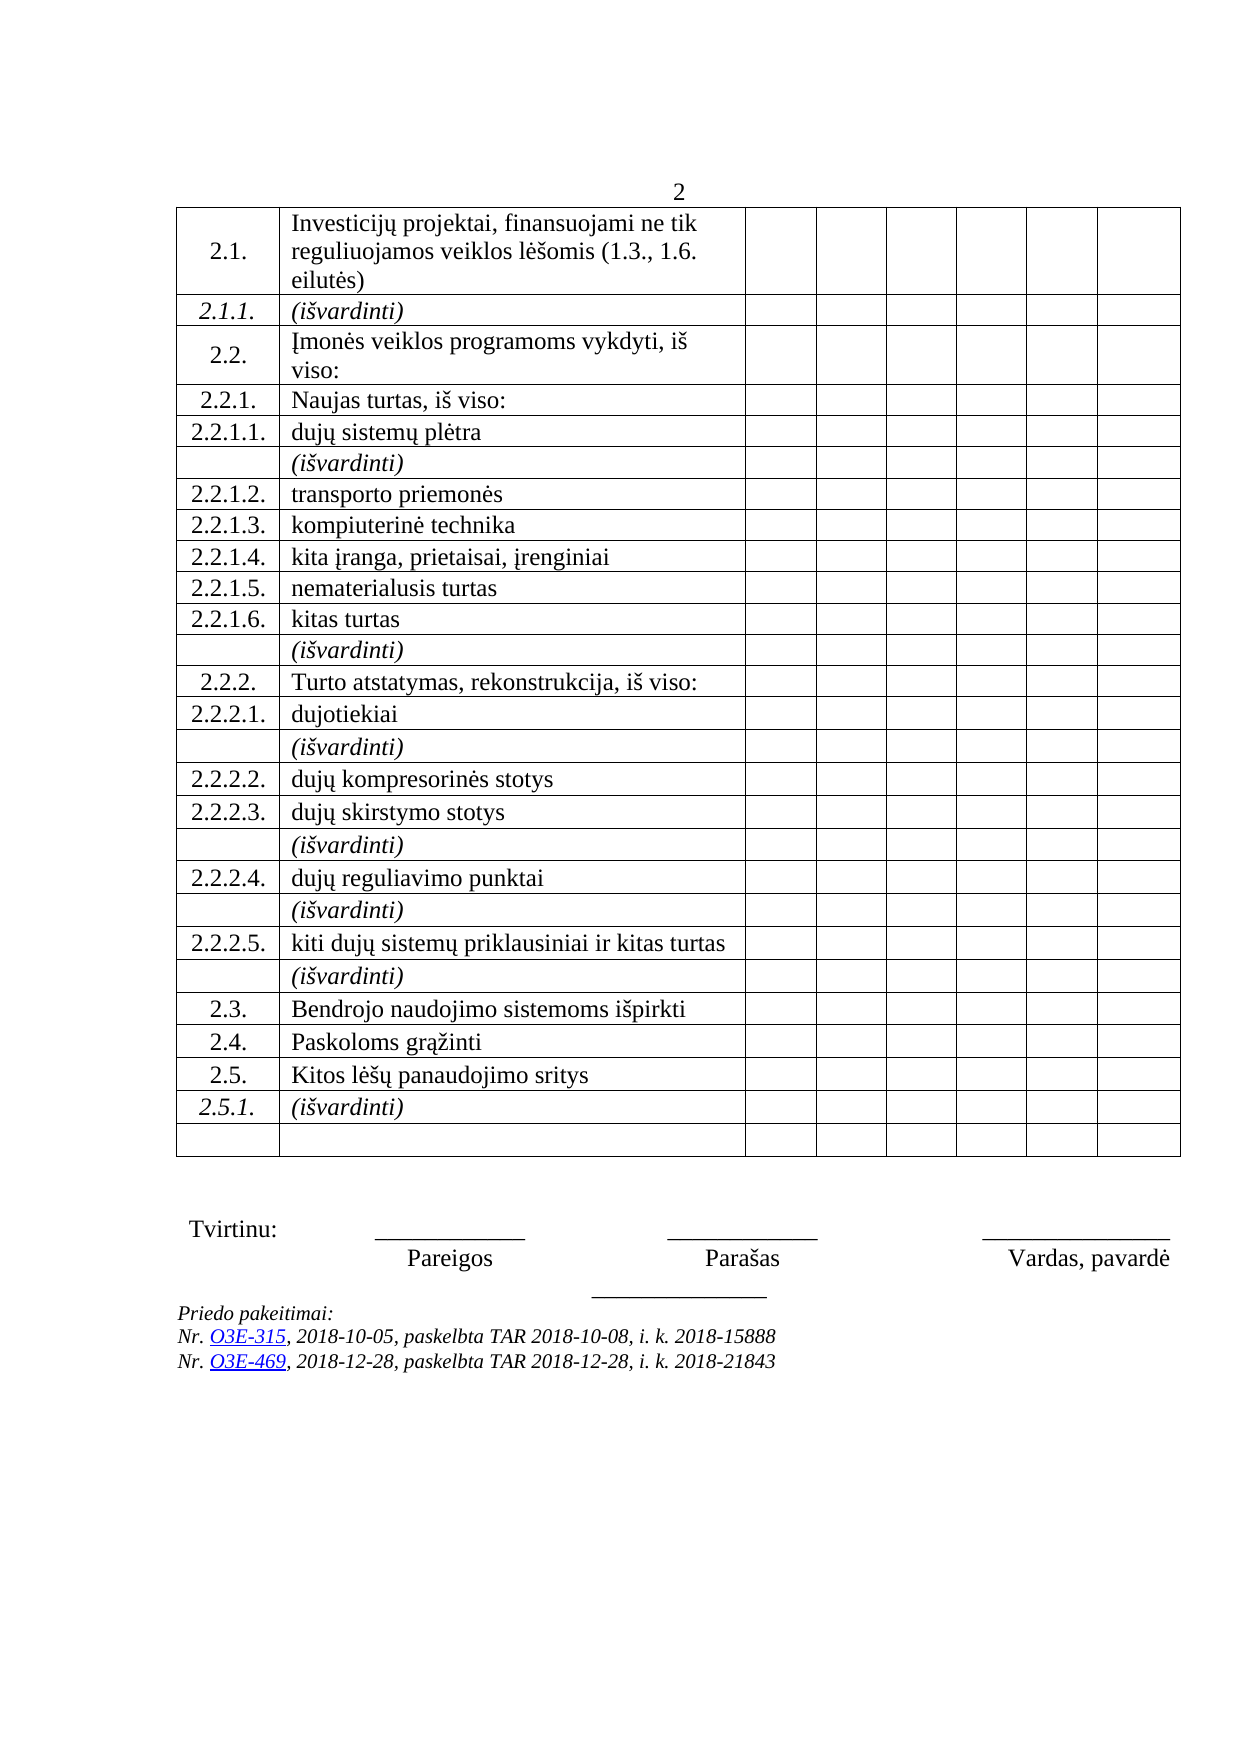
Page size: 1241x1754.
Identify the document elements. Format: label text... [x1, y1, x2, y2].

table_cell kitas turtas [280, 604, 745, 634]
table_cell [957, 1124, 1026, 1156]
table_cell 2.1. [177, 208, 279, 294]
table_cell Naujas turtas, iš viso: [280, 385, 745, 415]
table_cell [746, 730, 816, 762]
table_cell [957, 861, 1026, 893]
table_cell 2.2.1.3. [177, 510, 279, 540]
table_cell dujų reguliavimo punktai [280, 861, 745, 893]
table_cell [746, 604, 816, 634]
table_cell [1098, 479, 1180, 509]
table_cell [817, 666, 886, 696]
table_cell [1098, 993, 1180, 1024]
table_cell [1098, 447, 1180, 477]
table_cell [957, 730, 1026, 762]
table_cell [817, 572, 886, 602]
table_cell [1098, 416, 1180, 446]
table_cell [817, 604, 886, 634]
table_cell Įmonės veiklos programoms vykdyti, iš viso: [280, 326, 745, 384]
table_cell [1098, 796, 1180, 827]
table_cell [887, 208, 956, 294]
table_cell 2.2. [177, 326, 279, 384]
table_cell [746, 208, 816, 294]
table_cell [1027, 1025, 1097, 1057]
table_cell [1027, 572, 1097, 602]
table_cell kita įranga, prietaisai, įrenginiai [280, 541, 745, 571]
table_cell [957, 796, 1026, 827]
table_cell [1027, 416, 1097, 446]
table_cell [887, 730, 956, 762]
table_cell (išvardinti) [280, 960, 745, 992]
table_cell [887, 635, 956, 665]
table_cell [817, 1025, 886, 1057]
table_cell 2.2.1.4. [177, 541, 279, 571]
table_cell 2.2.2.1. [177, 697, 279, 729]
table_cell [1098, 1058, 1180, 1090]
table_cell [280, 1124, 745, 1156]
table_cell [817, 326, 886, 384]
table_cell [1027, 1058, 1097, 1090]
table_cell [1027, 993, 1097, 1024]
table_cell [1098, 635, 1180, 665]
table_cell (išvardinti) [280, 829, 745, 860]
table_cell [746, 416, 816, 446]
table_cell [887, 572, 956, 602]
table_cell [957, 697, 1026, 729]
table_cell [957, 385, 1026, 415]
table_cell [957, 416, 1026, 446]
table_cell [817, 635, 886, 665]
table_cell 2.2.1.6. [177, 604, 279, 634]
table_cell [746, 447, 816, 477]
table_cell [746, 829, 816, 860]
table_cell [746, 960, 816, 992]
table_cell [887, 1124, 956, 1156]
table_cell [1098, 541, 1180, 571]
table_cell [957, 479, 1026, 509]
table_cell [746, 763, 816, 795]
table_cell [887, 927, 956, 959]
table_cell [746, 1124, 816, 1156]
table_header ____________ Pareigos [304, 1214, 596, 1272]
text Nr. O3E-469, 2018-12-28, paskelbta TAR 2018-12-28, i. k. 2018-21843 [177, 1348, 1181, 1373]
table_cell [817, 479, 886, 509]
table_cell [1027, 1124, 1097, 1156]
table_cell [746, 796, 816, 827]
table_cell [746, 385, 816, 415]
table_cell Investicijų projektai, finansuojami ne tik reguliuojamos veiklos lėšomis (1.3., 1.6. eilutės) [280, 208, 745, 294]
table_cell [957, 208, 1026, 294]
text Priedo pakeitimai: [177, 1300, 1181, 1324]
table_cell [817, 510, 886, 540]
table_cell [746, 861, 816, 893]
table_cell [1098, 829, 1180, 860]
table_cell [817, 208, 886, 294]
table_cell 2.2.2.5. [177, 927, 279, 959]
table_cell [957, 510, 1026, 540]
table_cell [1027, 635, 1097, 665]
table_cell [887, 604, 956, 634]
table_cell Kitos lėšų panaudojimo sritys [280, 1058, 745, 1090]
table_cell [817, 697, 886, 729]
table_cell transporto priemonės [280, 479, 745, 509]
table_cell [817, 894, 886, 926]
table_cell (išvardinti) [280, 894, 745, 926]
table_cell [1098, 861, 1180, 893]
table_cell [1098, 385, 1180, 415]
table_cell [957, 894, 1026, 926]
table_cell [887, 385, 956, 415]
table_cell 2.2.2.3. [177, 796, 279, 827]
table_cell [817, 927, 886, 959]
table_cell [817, 960, 886, 992]
table_cell [1027, 1091, 1097, 1123]
table_cell nematerialusis turtas [280, 572, 745, 602]
table_cell [1098, 1025, 1180, 1057]
table_cell [1098, 572, 1180, 602]
table_cell [1098, 730, 1180, 762]
table_cell [746, 479, 816, 509]
table_cell [817, 541, 886, 571]
table_cell [746, 1091, 816, 1123]
table_cell [746, 1025, 816, 1057]
table_cell [817, 1091, 886, 1123]
table_header _______________ Vardas, pavardė [889, 1214, 1181, 1272]
table_cell [177, 447, 279, 477]
table_cell [887, 1091, 956, 1123]
table_cell [887, 416, 956, 446]
table_cell [1027, 763, 1097, 795]
table_cell [887, 829, 956, 860]
table_cell [1027, 960, 1097, 992]
table_cell [887, 479, 956, 509]
table_cell [817, 763, 886, 795]
table_cell [1027, 666, 1097, 696]
table_cell [1027, 510, 1097, 540]
table_header ____________ Parašas [596, 1214, 888, 1272]
table_cell Paskoloms grąžinti [280, 1025, 745, 1057]
table_cell [887, 796, 956, 827]
table_cell [1098, 326, 1180, 384]
table_cell [887, 1025, 956, 1057]
table_cell [887, 666, 956, 696]
table_cell [1027, 604, 1097, 634]
table_cell [957, 447, 1026, 477]
table_cell [177, 635, 279, 665]
table_cell [817, 295, 886, 325]
table_cell [1027, 326, 1097, 384]
table_cell [817, 861, 886, 893]
table_cell [817, 993, 886, 1024]
table_cell (išvardinti) [280, 447, 745, 477]
table_cell [1027, 861, 1097, 893]
table_cell [746, 666, 816, 696]
table_cell [957, 993, 1026, 1024]
table_cell [957, 295, 1026, 325]
table_cell [957, 666, 1026, 696]
table_cell dujų kompresorinės stotys [280, 763, 745, 795]
table_cell [746, 510, 816, 540]
table_cell [957, 1058, 1026, 1090]
table_cell kompiuterinė technika [280, 510, 745, 540]
table_cell [957, 1025, 1026, 1057]
table_cell (išvardinti) [280, 635, 745, 665]
table_cell 2.4. [177, 1025, 279, 1057]
table_cell [177, 894, 279, 926]
table_cell 2.2.1.5. [177, 572, 279, 602]
table_header Tvirtinu: [177, 1214, 304, 1272]
table_cell Turto atstatymas, rekonstrukcija, iš viso: [280, 666, 745, 696]
table_cell dujų skirstymo stotys [280, 796, 745, 827]
table_cell [177, 960, 279, 992]
table_cell [957, 1091, 1026, 1123]
table_cell [957, 927, 1026, 959]
table_cell [887, 960, 956, 992]
table_cell [957, 763, 1026, 795]
table_cell [957, 960, 1026, 992]
table_cell [746, 635, 816, 665]
table_cell [1027, 796, 1097, 827]
table_cell [1027, 541, 1097, 571]
table_cell [1098, 894, 1180, 926]
table_cell [1098, 1124, 1180, 1156]
table_cell [817, 829, 886, 860]
table_cell 2.2.1.1. [177, 416, 279, 446]
table_cell (išvardinti) [280, 295, 745, 325]
table_cell [1098, 510, 1180, 540]
table_cell 2.5. [177, 1058, 279, 1090]
table_cell [1027, 697, 1097, 729]
table_cell [957, 635, 1026, 665]
table_cell [1027, 927, 1097, 959]
table_cell [817, 796, 886, 827]
text ______________ [177, 1272, 1181, 1300]
table_cell 2.2.1.2. [177, 479, 279, 509]
table_cell [887, 326, 956, 384]
table_cell [887, 541, 956, 571]
table_cell [1027, 208, 1097, 294]
table_cell [817, 416, 886, 446]
table_cell [957, 829, 1026, 860]
table_cell [746, 927, 816, 959]
table_cell [1098, 666, 1180, 696]
table_cell [887, 510, 956, 540]
table_cell kiti dujų sistemų priklausiniai ir kitas turtas [280, 927, 745, 959]
table_cell [1098, 1091, 1180, 1123]
table_cell dujų sistemų plėtra [280, 416, 745, 446]
table_cell [1098, 604, 1180, 634]
table_cell dujotiekiai [280, 697, 745, 729]
table_cell [177, 1124, 279, 1156]
table_cell [1027, 730, 1097, 762]
text Nr. O3E-315, 2018-10-05, paskelbta TAR 2018-10-08, i. k. 2018-15888 [177, 1324, 1181, 1348]
table_cell [957, 572, 1026, 602]
table_cell [746, 541, 816, 571]
table_cell [957, 326, 1026, 384]
table_cell [1027, 829, 1097, 860]
table_cell [817, 1058, 886, 1090]
table_cell [887, 697, 956, 729]
table_cell 2.2.2.2. [177, 763, 279, 795]
table_cell [887, 763, 956, 795]
table_cell [887, 861, 956, 893]
table_cell [887, 295, 956, 325]
table_cell [1027, 385, 1097, 415]
table_cell [746, 697, 816, 729]
table_cell [1098, 208, 1180, 294]
table_cell [177, 829, 279, 860]
table_cell 2.2.2. [177, 666, 279, 696]
table_cell (išvardinti) [280, 730, 745, 762]
table_cell [957, 604, 1026, 634]
table_cell [1098, 697, 1180, 729]
table_cell [1027, 295, 1097, 325]
table_cell 2.5.1. [177, 1091, 279, 1123]
table_cell [177, 730, 279, 762]
table_cell [1027, 894, 1097, 926]
table_cell [817, 1124, 886, 1156]
table_cell [1098, 927, 1180, 959]
table_cell [746, 572, 816, 602]
table_cell [746, 326, 816, 384]
table_cell [1098, 960, 1180, 992]
table_cell [746, 894, 816, 926]
table_cell [817, 730, 886, 762]
table_cell [1098, 295, 1180, 325]
table_cell [957, 541, 1026, 571]
table_cell [1098, 763, 1180, 795]
table_cell Bendrojo naudojimo sistemoms išpirkti [280, 993, 745, 1024]
table_cell (išvardinti) [280, 1091, 745, 1123]
table_cell 2.2.1. [177, 385, 279, 415]
table_cell [746, 295, 816, 325]
table_cell 2.3. [177, 993, 279, 1024]
table_cell [1027, 447, 1097, 477]
table_cell [746, 993, 816, 1024]
table_cell [817, 447, 886, 477]
table_cell [746, 1058, 816, 1090]
table_cell [887, 1058, 956, 1090]
table_cell [1027, 479, 1097, 509]
table_cell [887, 447, 956, 477]
table_cell [887, 993, 956, 1024]
table_cell [817, 385, 886, 415]
table_cell 2.2.2.4. [177, 861, 279, 893]
table_cell [887, 894, 956, 926]
table_cell 2.1.1. [177, 295, 279, 325]
